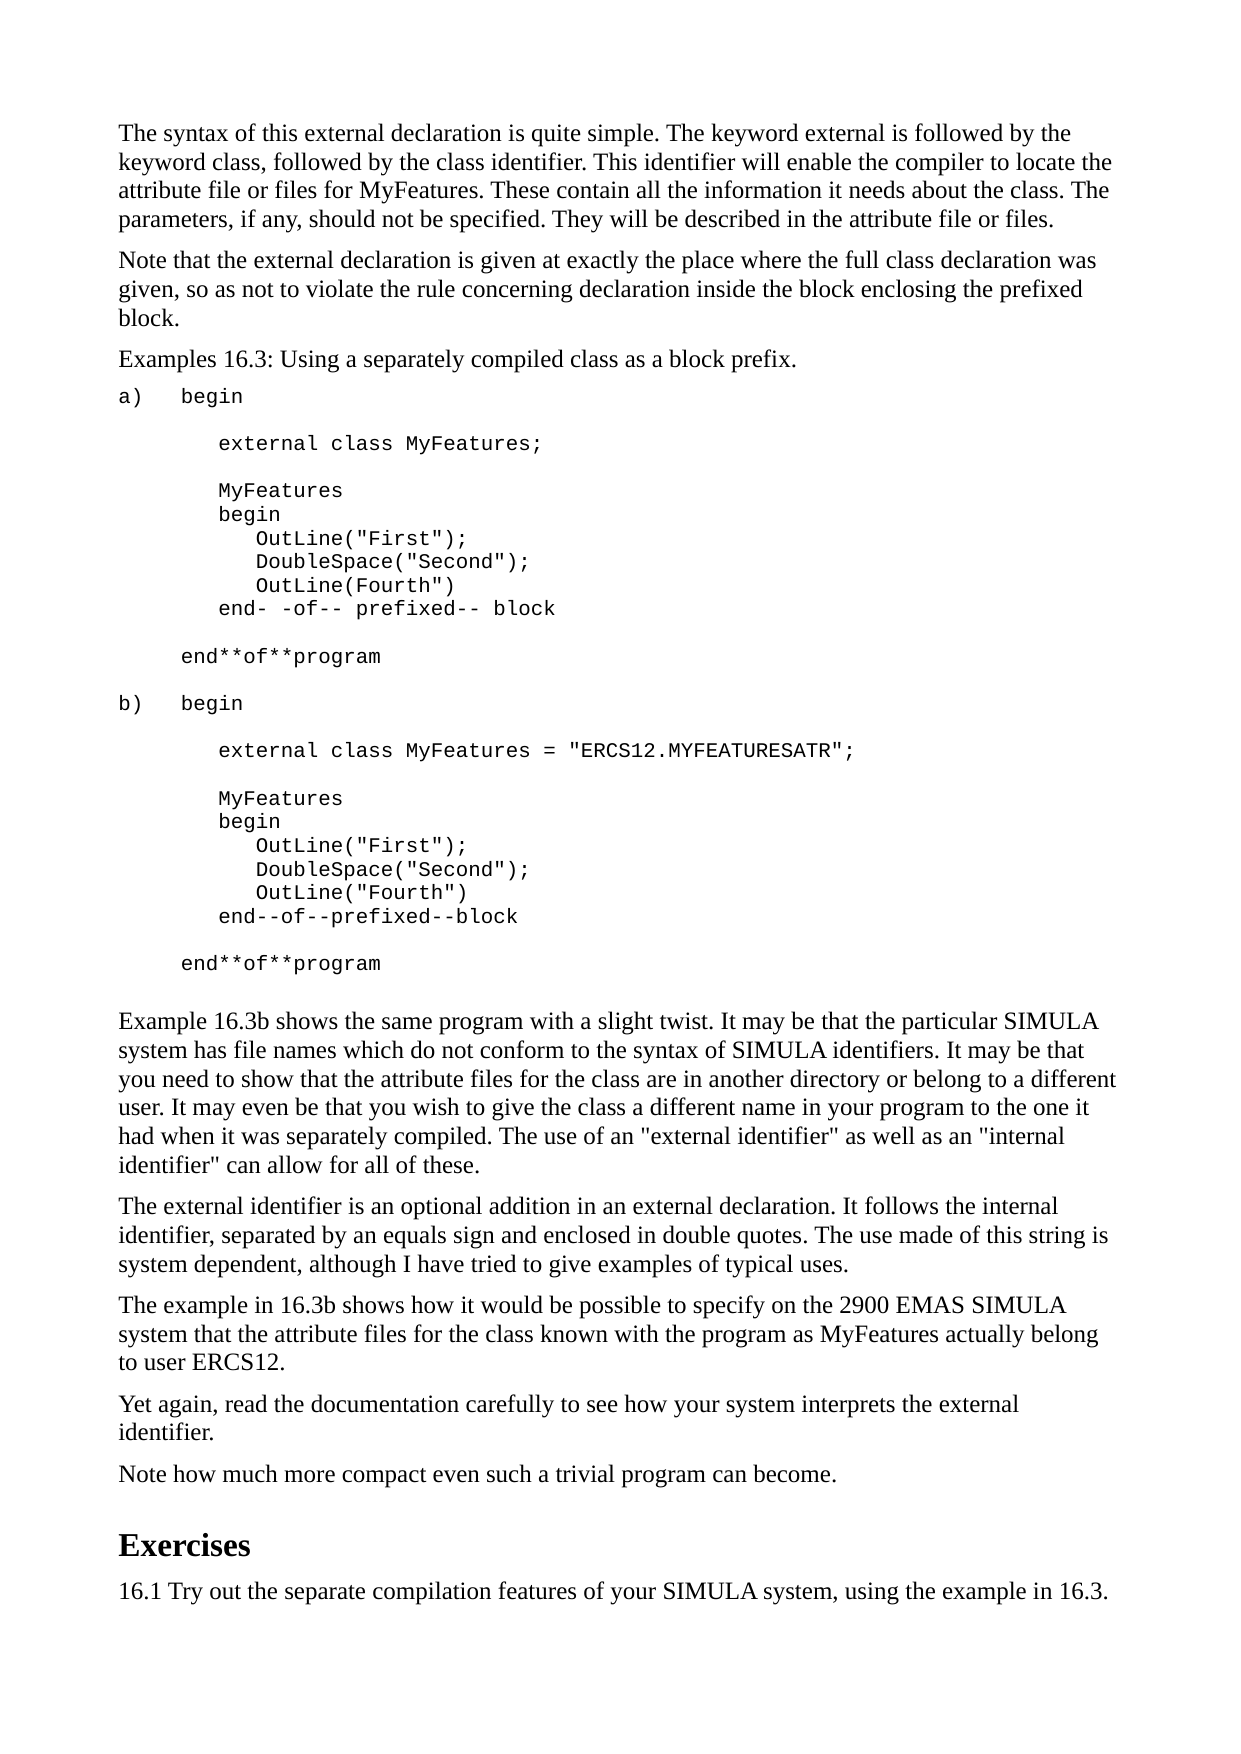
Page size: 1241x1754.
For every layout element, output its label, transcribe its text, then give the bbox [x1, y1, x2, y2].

text Examples 16.3: Using a separately compiled class as a block prefix. [118, 344, 1122, 373]
text end--of--prefixed--block [118, 906, 1122, 929]
text Yet again, read the documentation carefully to see how your system interprets the external identifier. [118, 1389, 1122, 1446]
text begin [118, 811, 1122, 835]
text a) begin [118, 386, 1122, 409]
text DoubleSpace("Second"); [118, 551, 1122, 575]
text OutLine("First"); [118, 835, 1122, 858]
text end**of**program [118, 646, 1122, 669]
text external class MyFeatures = "ERCS12.MYFEATURESATR"; [118, 740, 1122, 764]
text DoubleSpace("Second"); [118, 858, 1122, 882]
text MyFeatures [118, 788, 1122, 811]
text OutLine("First"); [118, 527, 1122, 551]
text begin [118, 504, 1122, 527]
text external class MyFeatures; [118, 433, 1122, 457]
subtitle Exercises [118, 1525, 1122, 1563]
text 16.1 Try out the separate compilation features of your SIMULA system, using the example in 16.3. [118, 1576, 1122, 1604]
text Note that the external declaration is given at exactly the place where the full class declaration was given, so as not to violate the rule concerning declaration inside the block enclosing the prefixed block. [118, 246, 1122, 332]
text The external identifier is an optional addition in an external declaration. It follows the internal identifier, separated by an equals sign and enclosed in double quotes. The use made of this string is system dependent, although I have tried to give examples of typical uses. [118, 1191, 1122, 1277]
text OutLine(Fourth") [118, 575, 1122, 598]
text b) begin [118, 693, 1122, 717]
text OutLine("Fourth") [118, 882, 1122, 906]
text end- -of-- prefixed-- block [118, 598, 1122, 622]
text Example 16.3b shows the same program with a slight twist. It may be that the particular SIMULA system has file names which do not conform to the syntax of SIMULA identifiers. It may be that you need to show that the attribute files for the class are in another directory or belong to a different user. It may even be that you wish to give the class a different name in your program to the one it had when it was separately compiled. The use of an "external identifier" as well as an "internal identifier" can allow for all of these. [118, 1006, 1122, 1179]
text end**of**program [118, 953, 1122, 977]
text MyFeatures [118, 480, 1122, 504]
text The example in 16.3b shows how it would be possible to specify on the 2900 EMAS SIMULA system that the attribute files for the class known with the program as MyFeatures actually belong to user ERCS12. [118, 1290, 1122, 1376]
text Note how much more compact even such a trivial program can become. [118, 1459, 1122, 1487]
text The syntax of this external declaration is quite simple. The keyword external is followed by the keyword class, followed by the class identifier. This identifier will enable the compiler to locate the attribute file or files for MyFeatures. These contain all the information it needs about the class. The parameters, if any, should not be specified. They will be described in the attribute file or files. [118, 118, 1122, 233]
